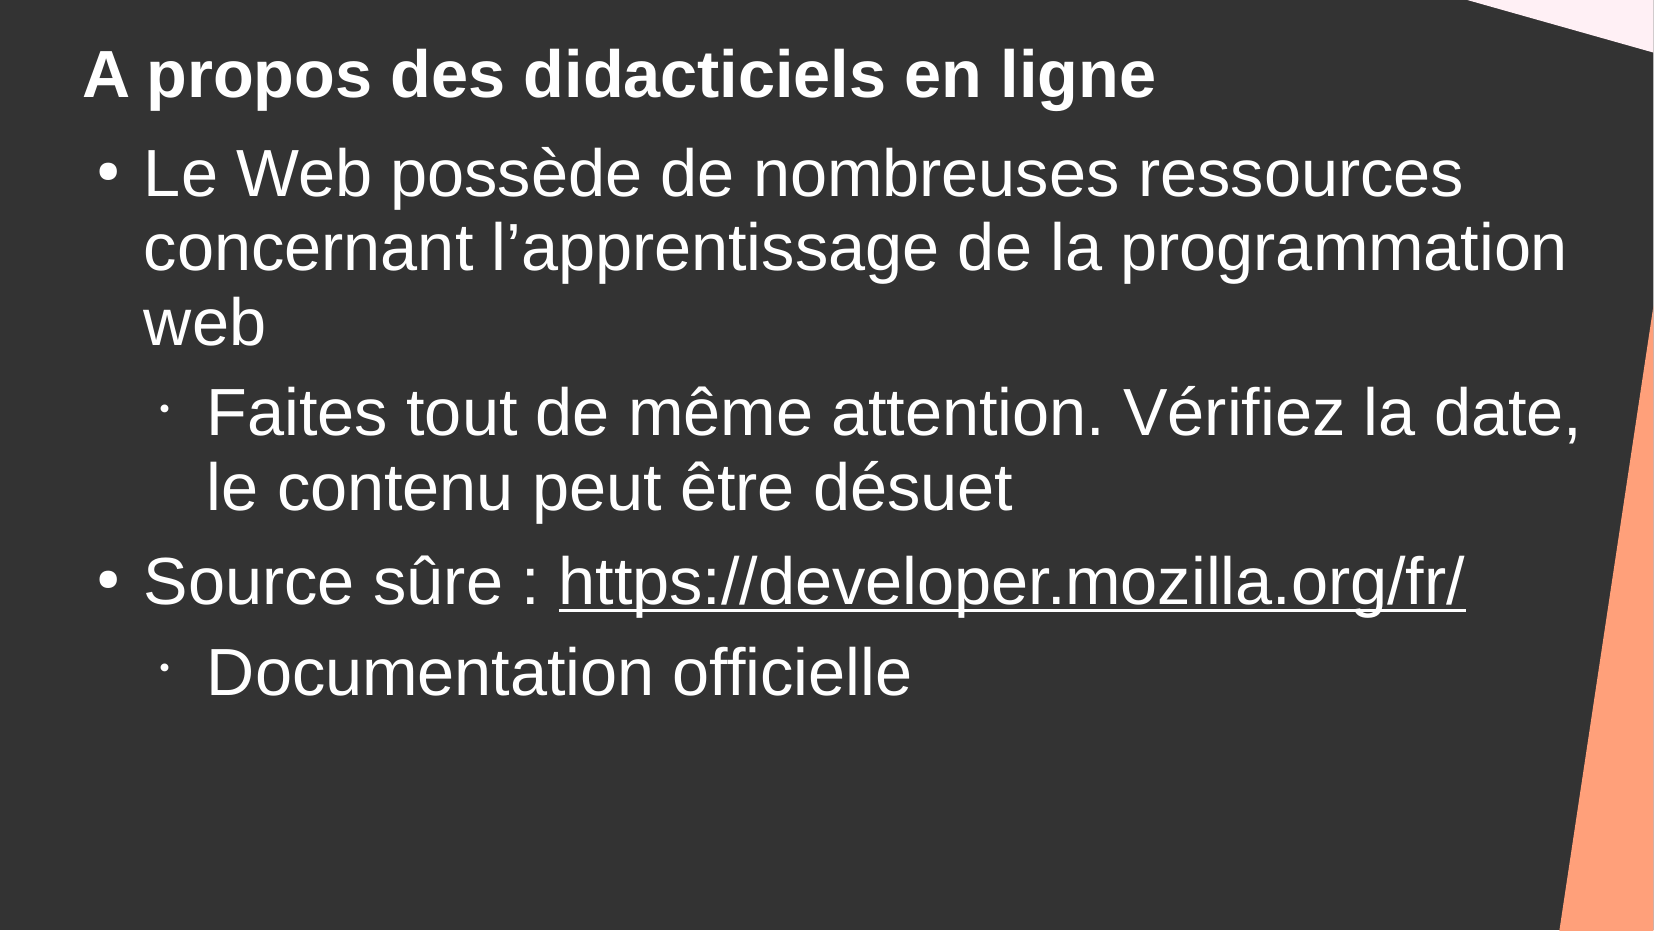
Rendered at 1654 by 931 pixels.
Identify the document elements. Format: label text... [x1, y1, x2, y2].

text_box [1559, 302, 1654, 931]
text_box [1467, 0, 1654, 53]
list Le Web possède de nombreuses ressources concernant l’apprentissage de la programmation web Faites tout de même attention. Vérifiez la date, le contenu peut être désuet Source sûre : https://developer.mozilla.org/fr/ Documentation officielle [80, 135, 1620, 721]
title A propos des didacticiels en ligne [82, 36, 1571, 122]
